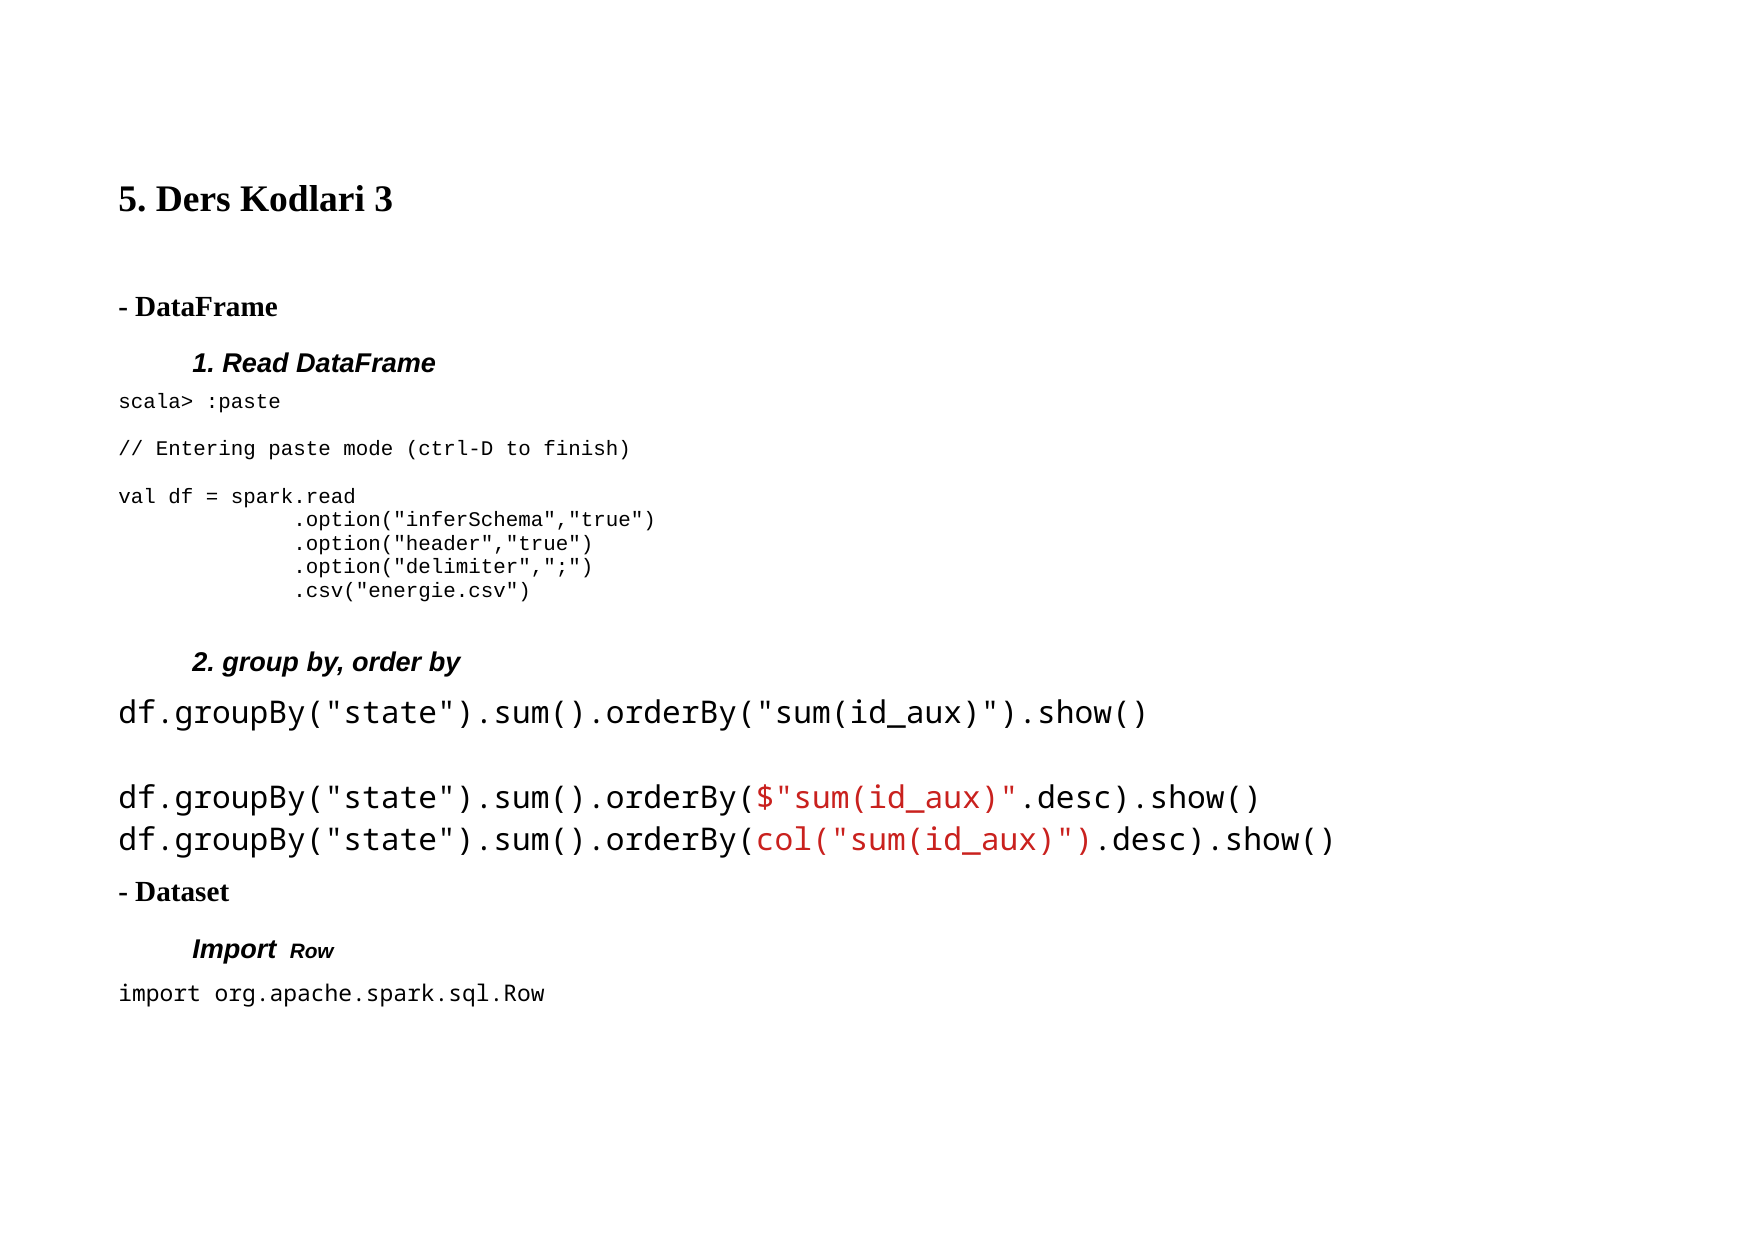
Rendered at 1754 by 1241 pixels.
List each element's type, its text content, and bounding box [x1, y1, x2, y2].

text scala> :paste [118, 391, 1636, 415]
text // Entering paste mode (ctrl-D to finish) [118, 438, 1636, 462]
text .option("inferSchema","true") [118, 509, 1636, 533]
text .option("header","true") [118, 533, 1636, 557]
text val df = spark.read [118, 486, 1636, 509]
subtitle - Dataset [118, 874, 1636, 908]
text .option("delimiter",";") [118, 557, 1636, 580]
text .csv("energie.csv") [118, 580, 1636, 604]
text df.groupBy("state").sum().orderBy(col("sum(id_aux)").desc).show() [118, 817, 1636, 860]
subtitle 2. group by, order by [118, 646, 1636, 677]
subtitle 1. Read DataFrame [118, 347, 1636, 378]
text import org.apache.spark.sql.Row [118, 977, 1636, 1008]
subtitle 5. Ders Kodlari 3 [118, 176, 1636, 219]
subtitle Import Row [118, 933, 1636, 964]
text df.groupBy("state").sum().orderBy($"sum(id_aux)".desc).show() [118, 775, 1636, 817]
subtitle - DataFrame [118, 289, 1636, 322]
text df.groupBy("state").sum().orderBy("sum(id_aux)").show() [118, 689, 1636, 732]
